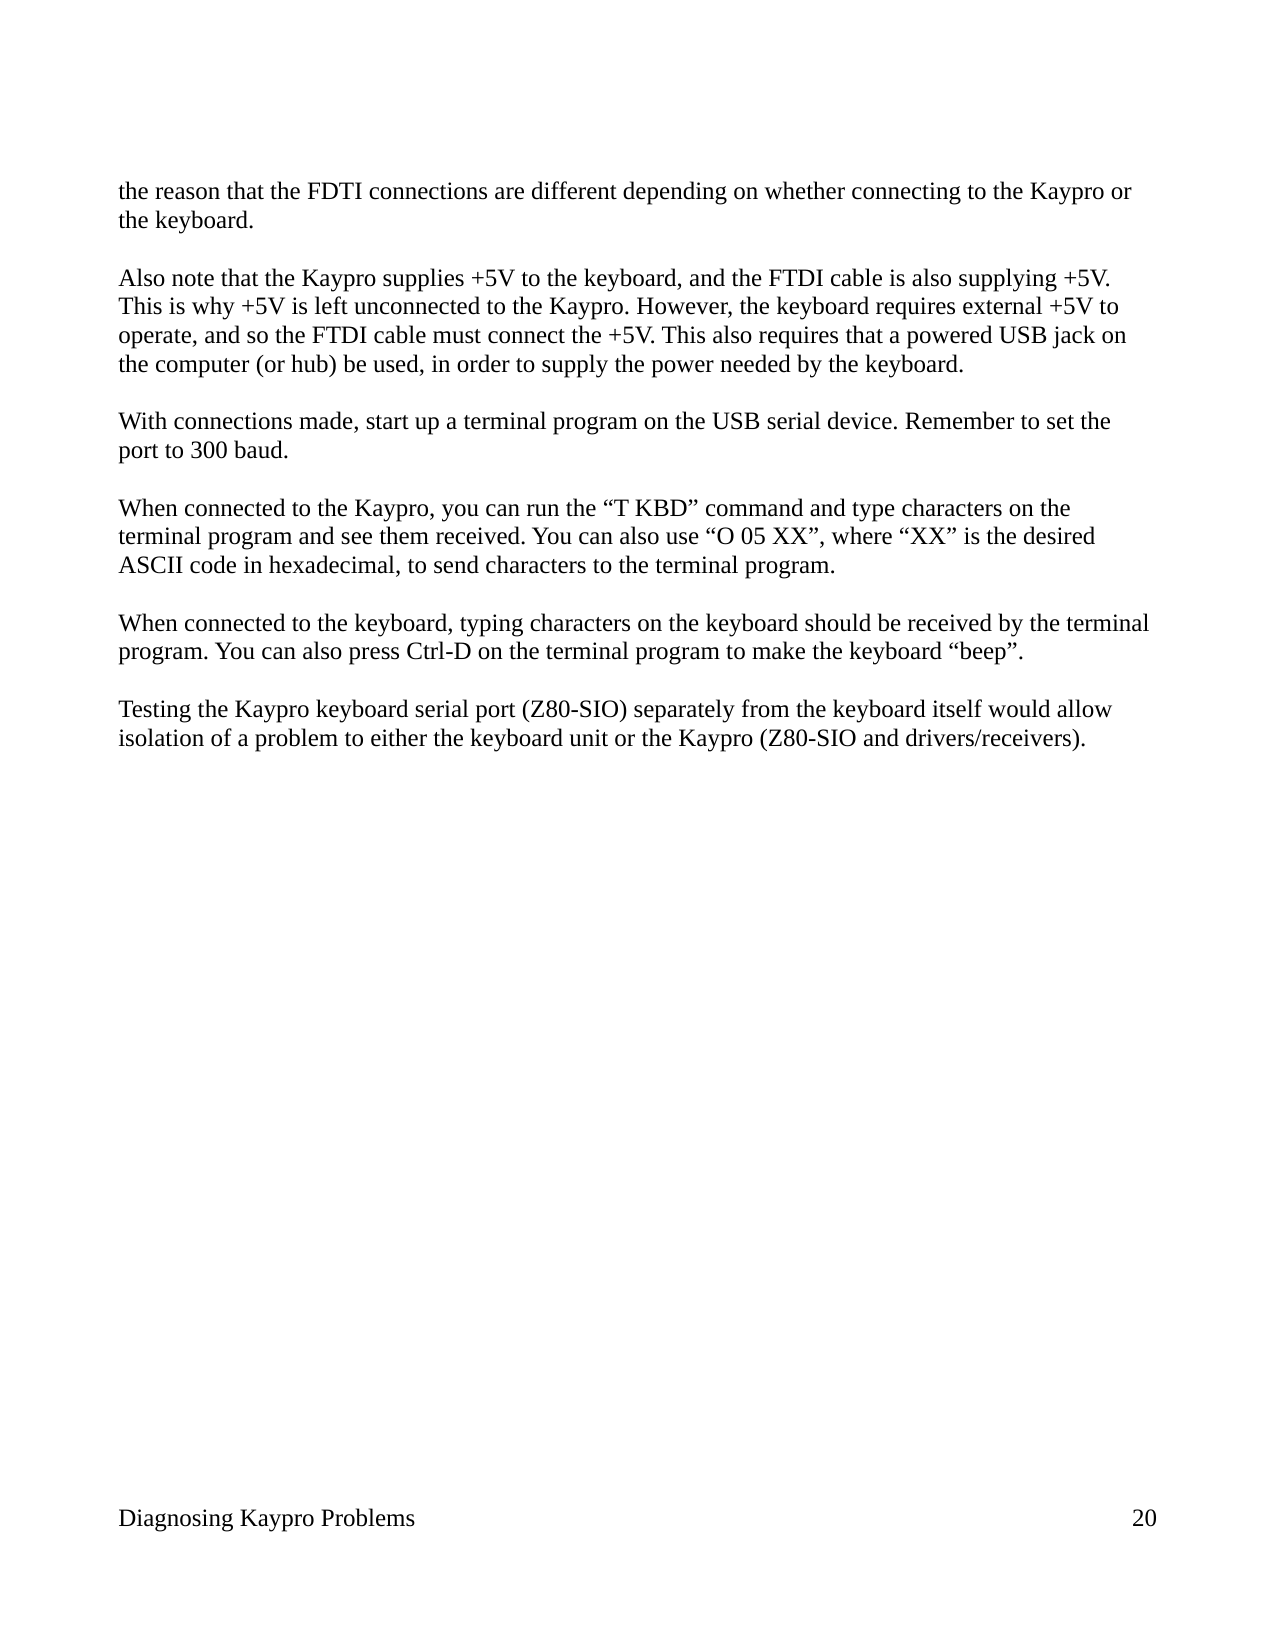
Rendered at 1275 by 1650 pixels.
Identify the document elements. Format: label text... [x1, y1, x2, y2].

text the reason that the FDTI connections are different depending on whether connecting to the Kaypro or the keyboard. [118, 176, 1157, 234]
text With connections made, start up a terminal program on the USB serial device. Remember to set the port to 300 baud. [118, 406, 1157, 464]
text Also note that the Kaypro supplies +5V to the keyboard, and the FTDI cable is also supplying +5V. This is why +5V is left unconnected to the Kaypro. However, the keyboard requires external +5V to operate, and so the FTDI cable must connect the +5V. This also requires that a powered USB jack on the computer (or hub) be used, in order to supply the power needed by the keyboard. [118, 263, 1157, 378]
text When connected to the keyboard, typing characters on the keyboard should be received by the terminal program. You can also press Ctrl-D on the terminal program to make the keyboard “beep”. [118, 608, 1157, 665]
text When connected to the Kaypro, you can run the “T KBD” command and type characters on the terminal program and see them received. You can also use “O 05 XX”, where “XX” is the desired ASCII code in hexadecimal, to send characters to the terminal program. [118, 493, 1157, 579]
text Testing the Kaypro keyboard serial port (Z80-SIO) separately from the keyboard itself would allow isolation of a problem to either the keyboard unit or the Kaypro (Z80-SIO and drivers/receivers). [118, 694, 1157, 751]
